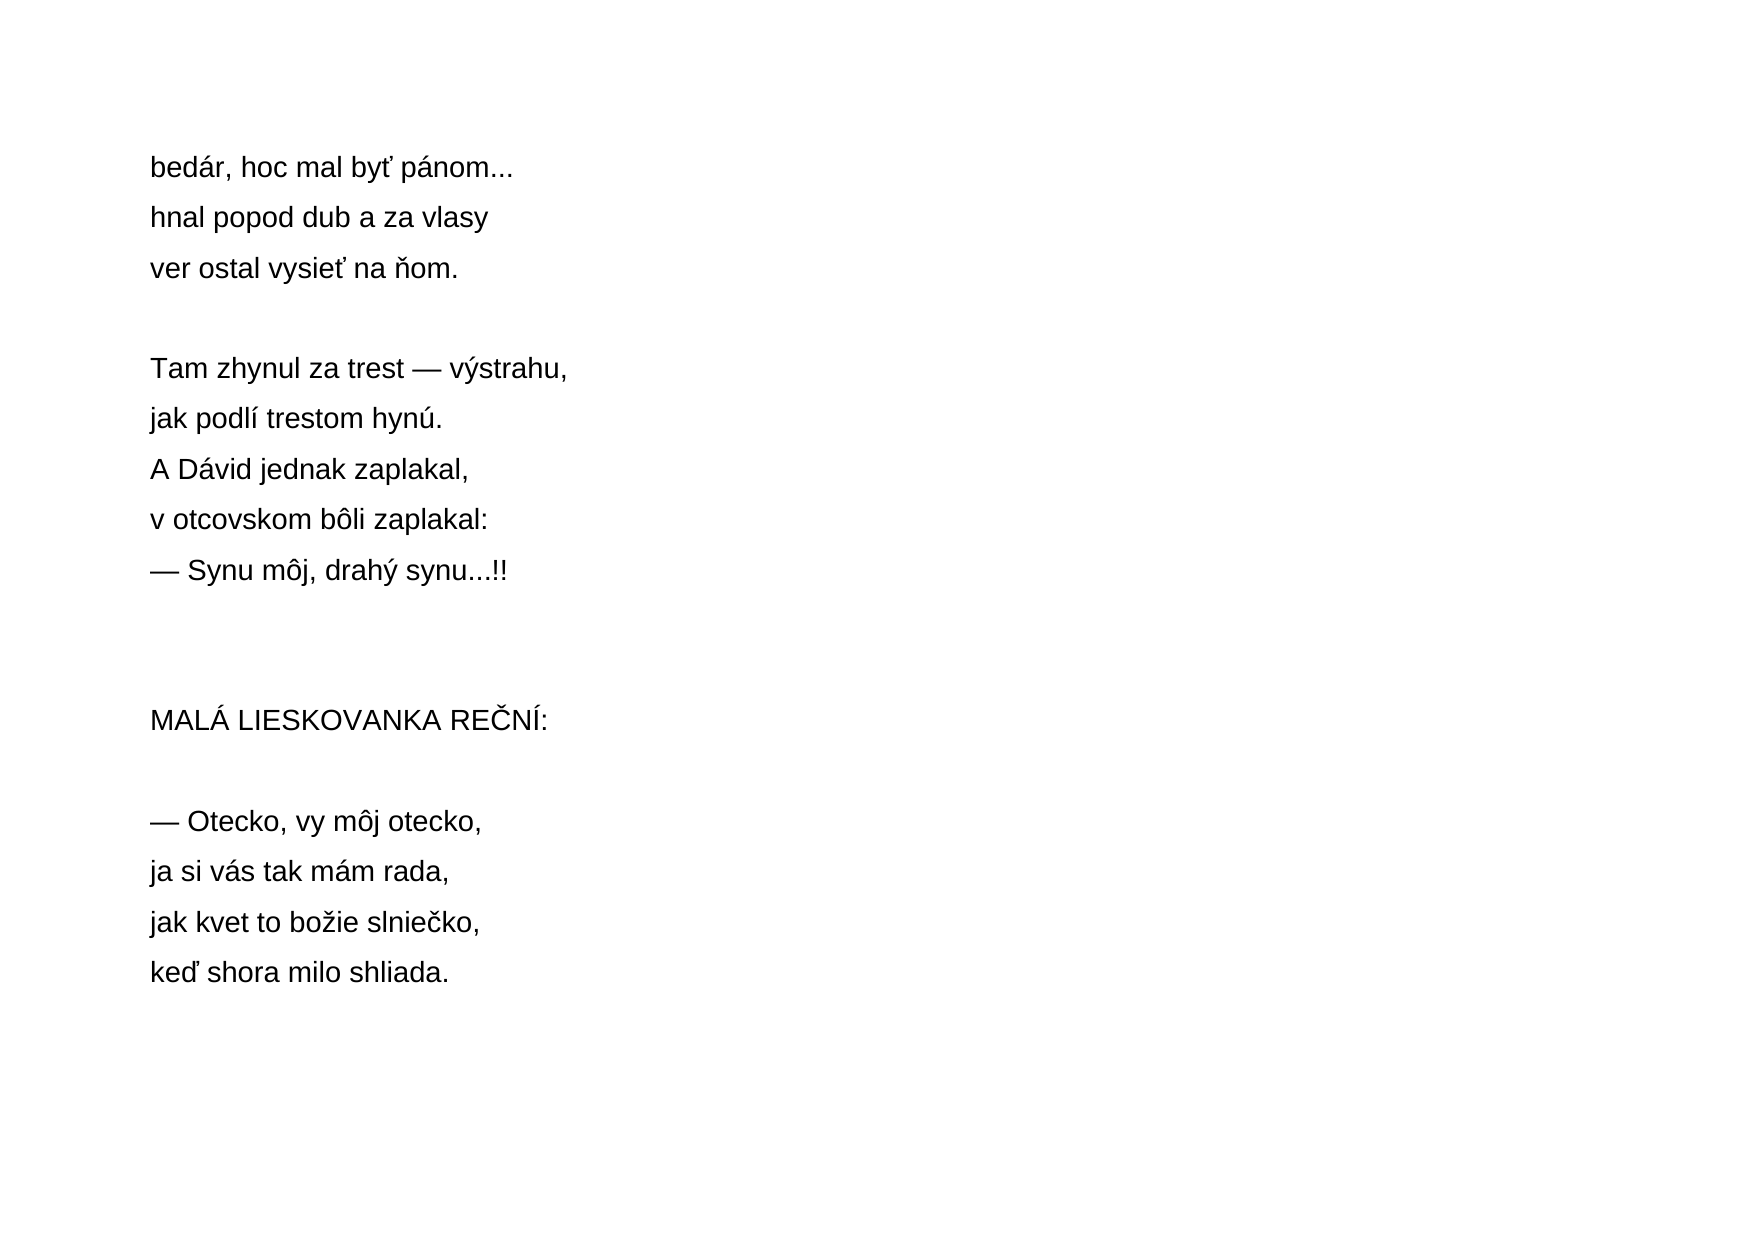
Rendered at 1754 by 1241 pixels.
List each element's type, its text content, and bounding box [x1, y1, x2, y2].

text hnal popod dub a za vlasy [150, 200, 1243, 234]
text keď shora milo shliada. [150, 955, 1243, 988]
text — Otecko, vy môj otecko, [150, 804, 1243, 838]
text jak kvet to božie slniečko, [150, 905, 1243, 938]
text A Dávid jednak zaplakal, [150, 452, 1243, 485]
text v otcovskom bôli zaplakal: [150, 502, 1243, 536]
text — Synu môj, drahý synu...!! [150, 552, 1243, 586]
subtitle MALÁ LIESKOVANKA REČNÍ: [150, 703, 1243, 737]
text jak podlí trestom hynú. [150, 402, 1243, 435]
text bedár, hoc mal byť pánom... [150, 150, 1243, 183]
text ja si vás tak mám rada, [150, 854, 1243, 888]
text ver ostal vysieť na ňom. [150, 251, 1243, 284]
text Tam zhynul za trest — výstrahu, [150, 351, 1243, 385]
